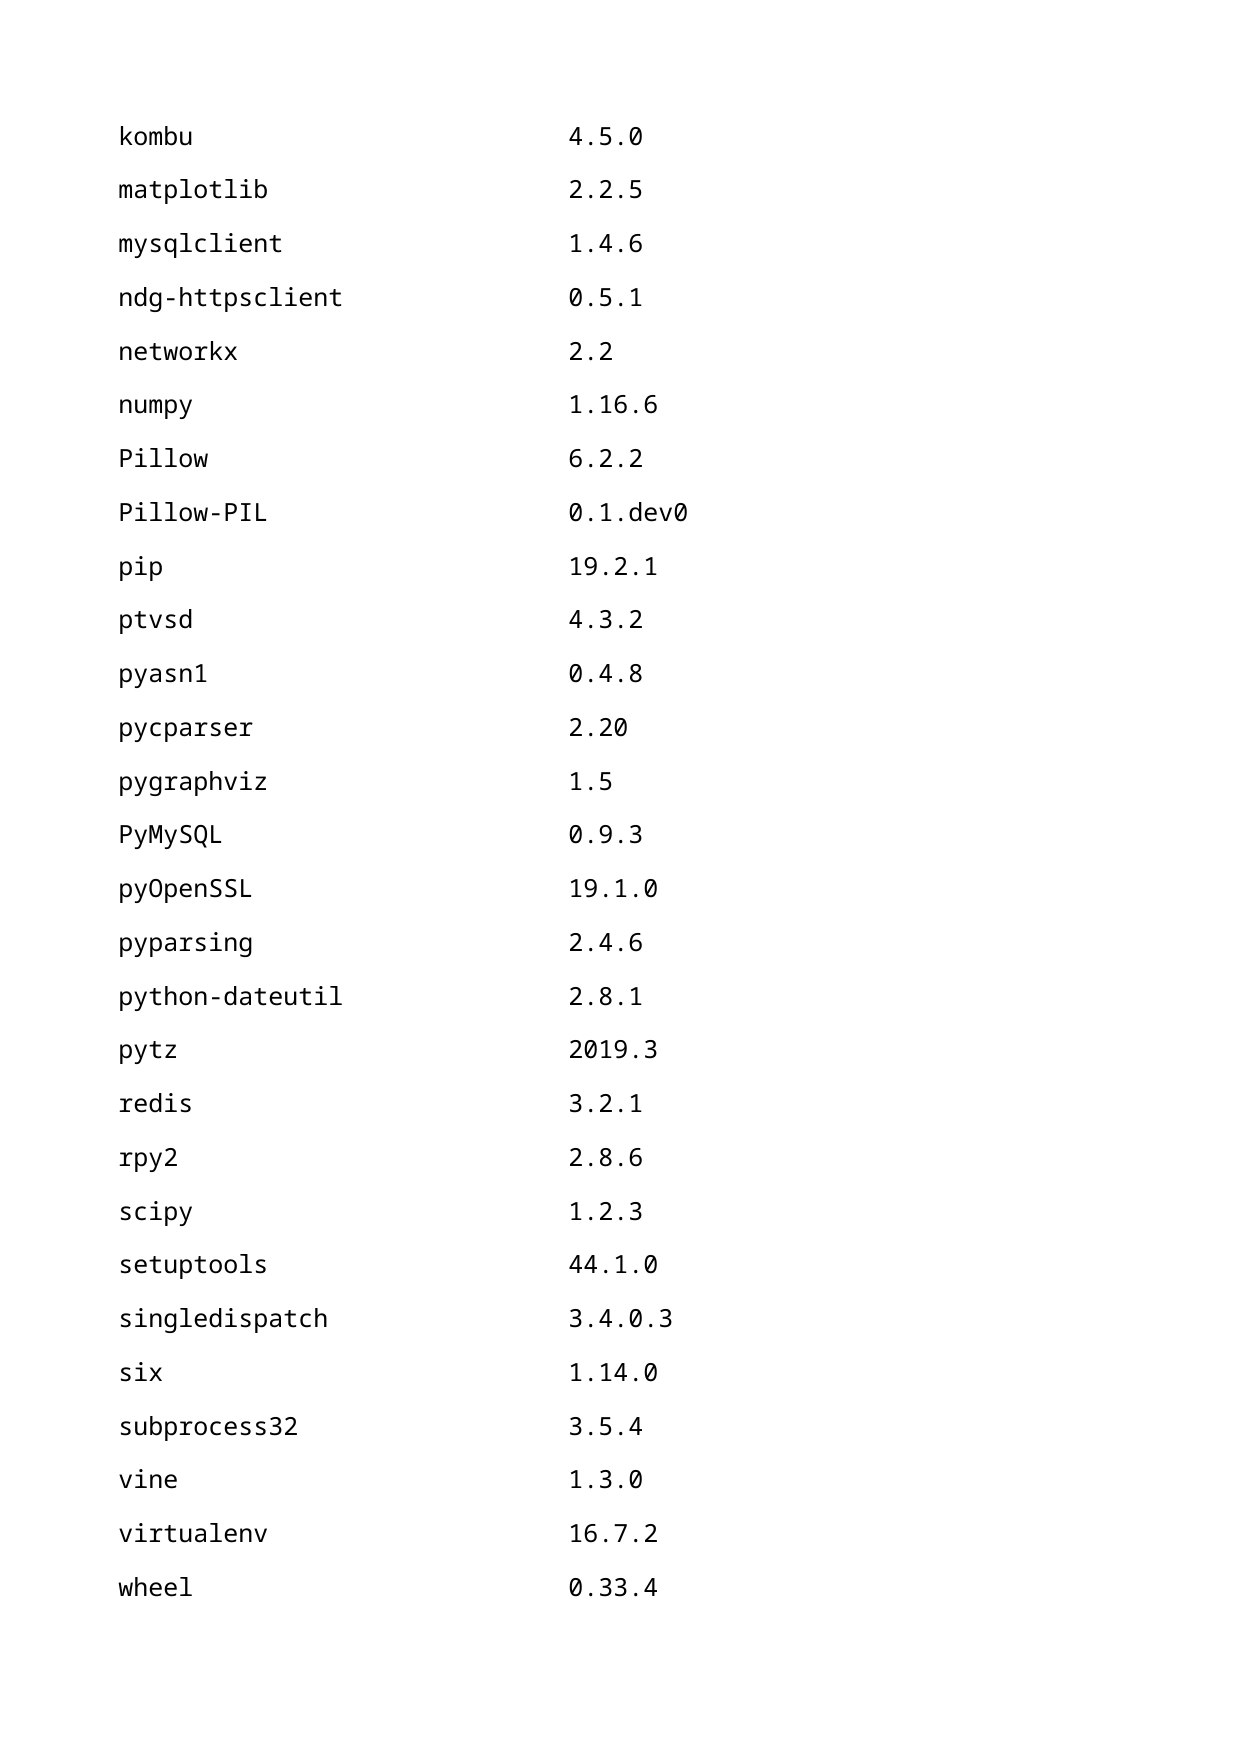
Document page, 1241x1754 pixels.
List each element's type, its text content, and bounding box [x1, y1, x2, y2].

text Pillow 6.2.2 [118, 441, 1122, 475]
text numpy 1.16.6 [118, 387, 1122, 421]
text scipy 1.2.3 [118, 1193, 1122, 1227]
text rpy2 2.8.6 [118, 1139, 1122, 1173]
text subprocess32 3.5.4 [118, 1408, 1122, 1442]
text pyasn1 0.4.8 [118, 656, 1122, 690]
text python-dateutil 2.8.1 [118, 978, 1122, 1012]
text six 1.14.0 [118, 1354, 1122, 1388]
text matplotlib 2.2.5 [118, 172, 1122, 206]
text ptvsd 4.3.2 [118, 602, 1122, 636]
text mysqlclient 1.4.6 [118, 226, 1122, 260]
text virtualenv 16.7.2 [118, 1516, 1122, 1550]
text pygraphviz 1.5 [118, 763, 1122, 797]
text pip 19.2.1 [118, 548, 1122, 582]
text networkx 2.2 [118, 333, 1122, 367]
text wheel 0.33.4 [118, 1569, 1122, 1603]
text redis 3.2.1 [118, 1086, 1122, 1120]
text pyparsing 2.4.6 [118, 924, 1122, 958]
text singledispatch 3.4.0.3 [118, 1301, 1122, 1335]
text pytz 2019.3 [118, 1032, 1122, 1066]
text pyOpenSSL 19.1.0 [118, 871, 1122, 905]
text ndg-httpsclient 0.5.1 [118, 279, 1122, 313]
text kombu 4.5.0 [118, 118, 1122, 152]
text Pillow-PIL 0.1.dev0 [118, 494, 1122, 528]
text PyMySQL 0.9.3 [118, 817, 1122, 851]
text vine 1.3.0 [118, 1462, 1122, 1496]
text setuptools 44.1.0 [118, 1247, 1122, 1281]
text pycparser 2.20 [118, 709, 1122, 743]
